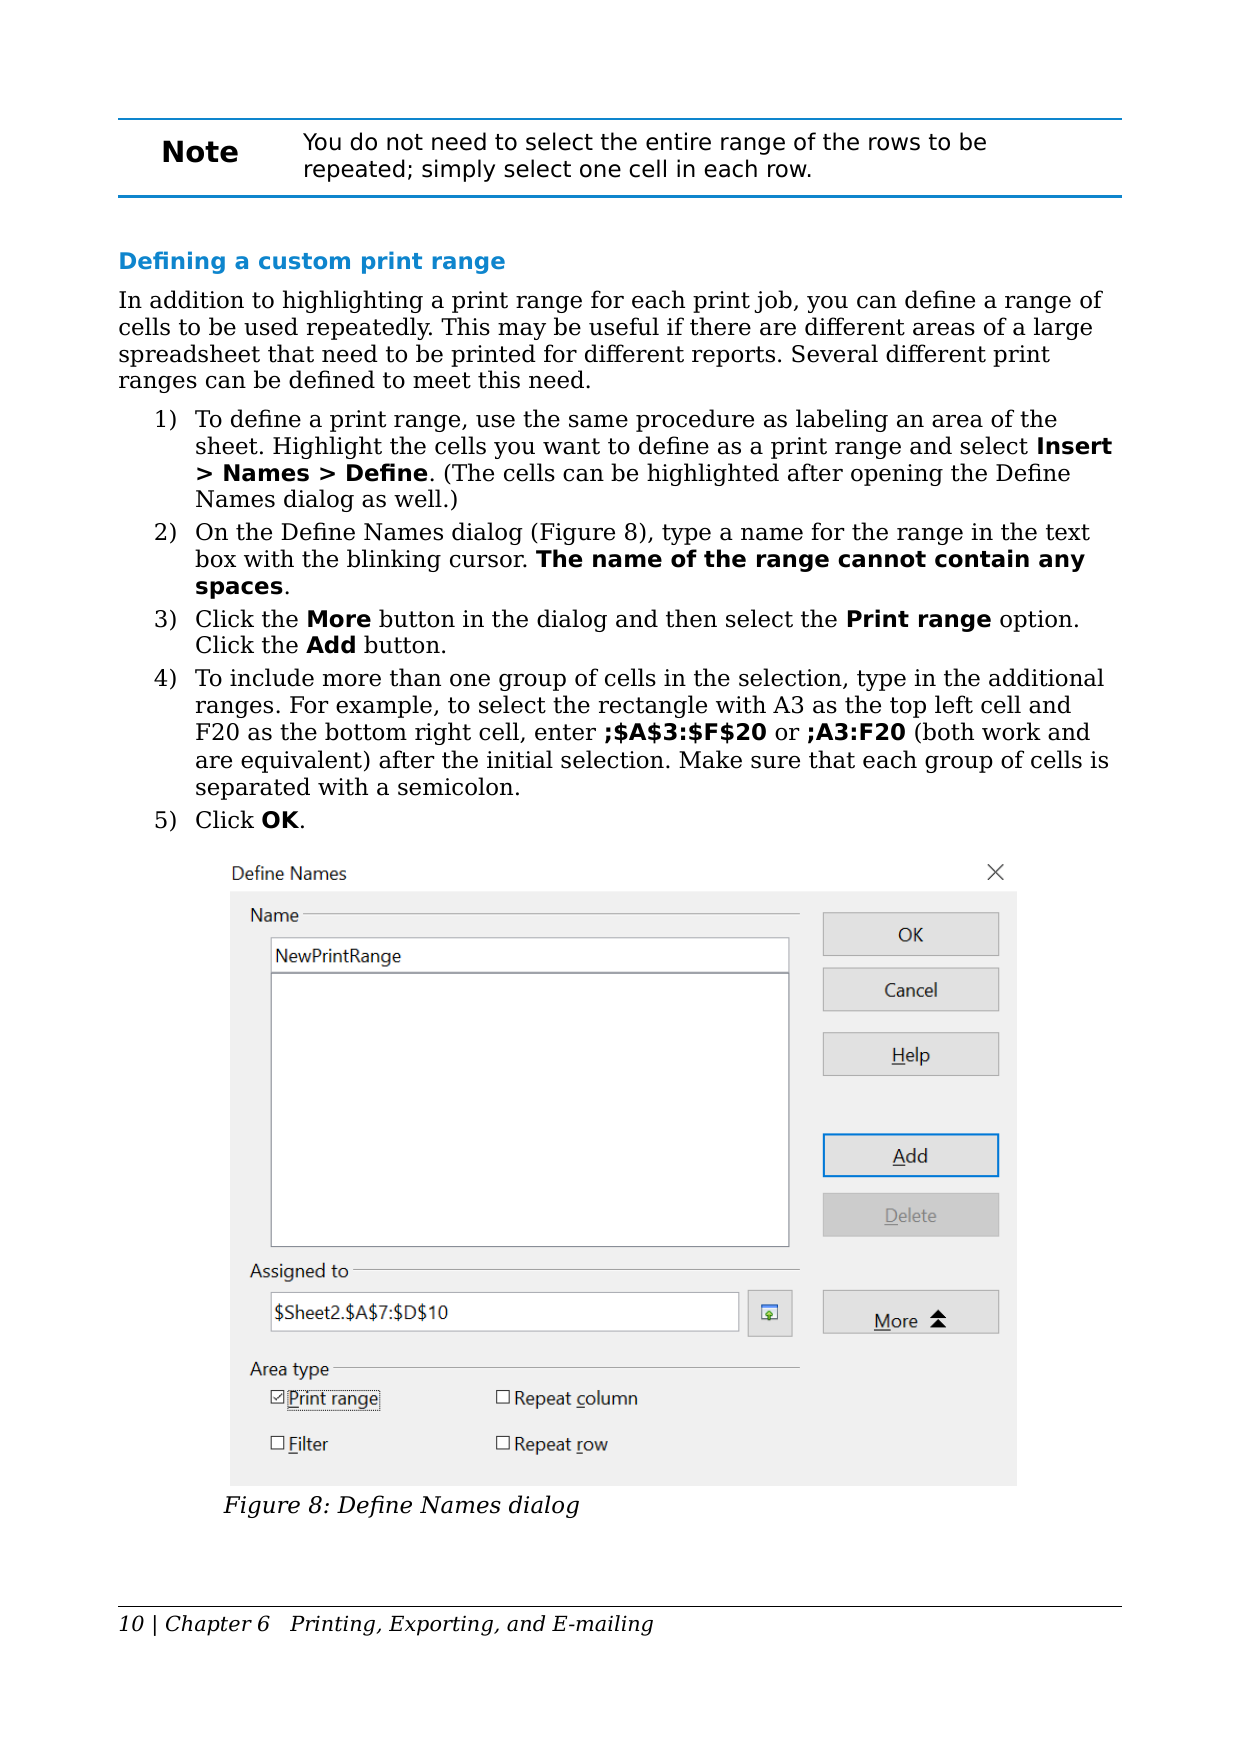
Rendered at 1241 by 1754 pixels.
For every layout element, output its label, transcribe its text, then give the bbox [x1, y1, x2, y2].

table_header Note [118, 120, 281, 195]
text Figure 8: Define Names dialog [224, 1492, 1017, 1519]
text In addition to highlighting a print range for each print job, you can define a range of cells to be used repeatedly. This may be useful if there are different areas of a large spreadsheet that need to be printed for different reports. Several different print ranges can be defined to meet this need. [118, 287, 1122, 394]
list Click the More button in the dialog and then select the Print range option. Click the Add button. [177, 606, 1122, 659]
list To define a print range, use the same procedure as labeling an area of the sheet. Highlight the cells you want to define as a print range and select Insert > Names > Define. (The cells can be highlighted after opening the Define Names dialog as well.) [177, 407, 1122, 513]
subtitle Defining a custom print range [118, 248, 1122, 275]
list Click OK. [177, 807, 1122, 834]
list To include more than one group of cells in the selection, type in the additional ranges. For example, to select the rectangle with A3 as the top left cell and F20 as the bottom right cell, enter ;$A$3:$F$20 or ;A3:F20 (both work and are equivalent) after the initial selection. Make sure that each group of cells is separated with a semicolon. [177, 665, 1122, 801]
picture [230, 858, 1017, 1486]
list On the Define Names dialog (Figure 8), type a name for the range in the text box with the blinking cursor. The name of the range cannot contain any spaces. [177, 519, 1122, 599]
table_header You do not need to select the entire range of the rows to be repeated; simply select one cell in each row. [281, 120, 1122, 195]
